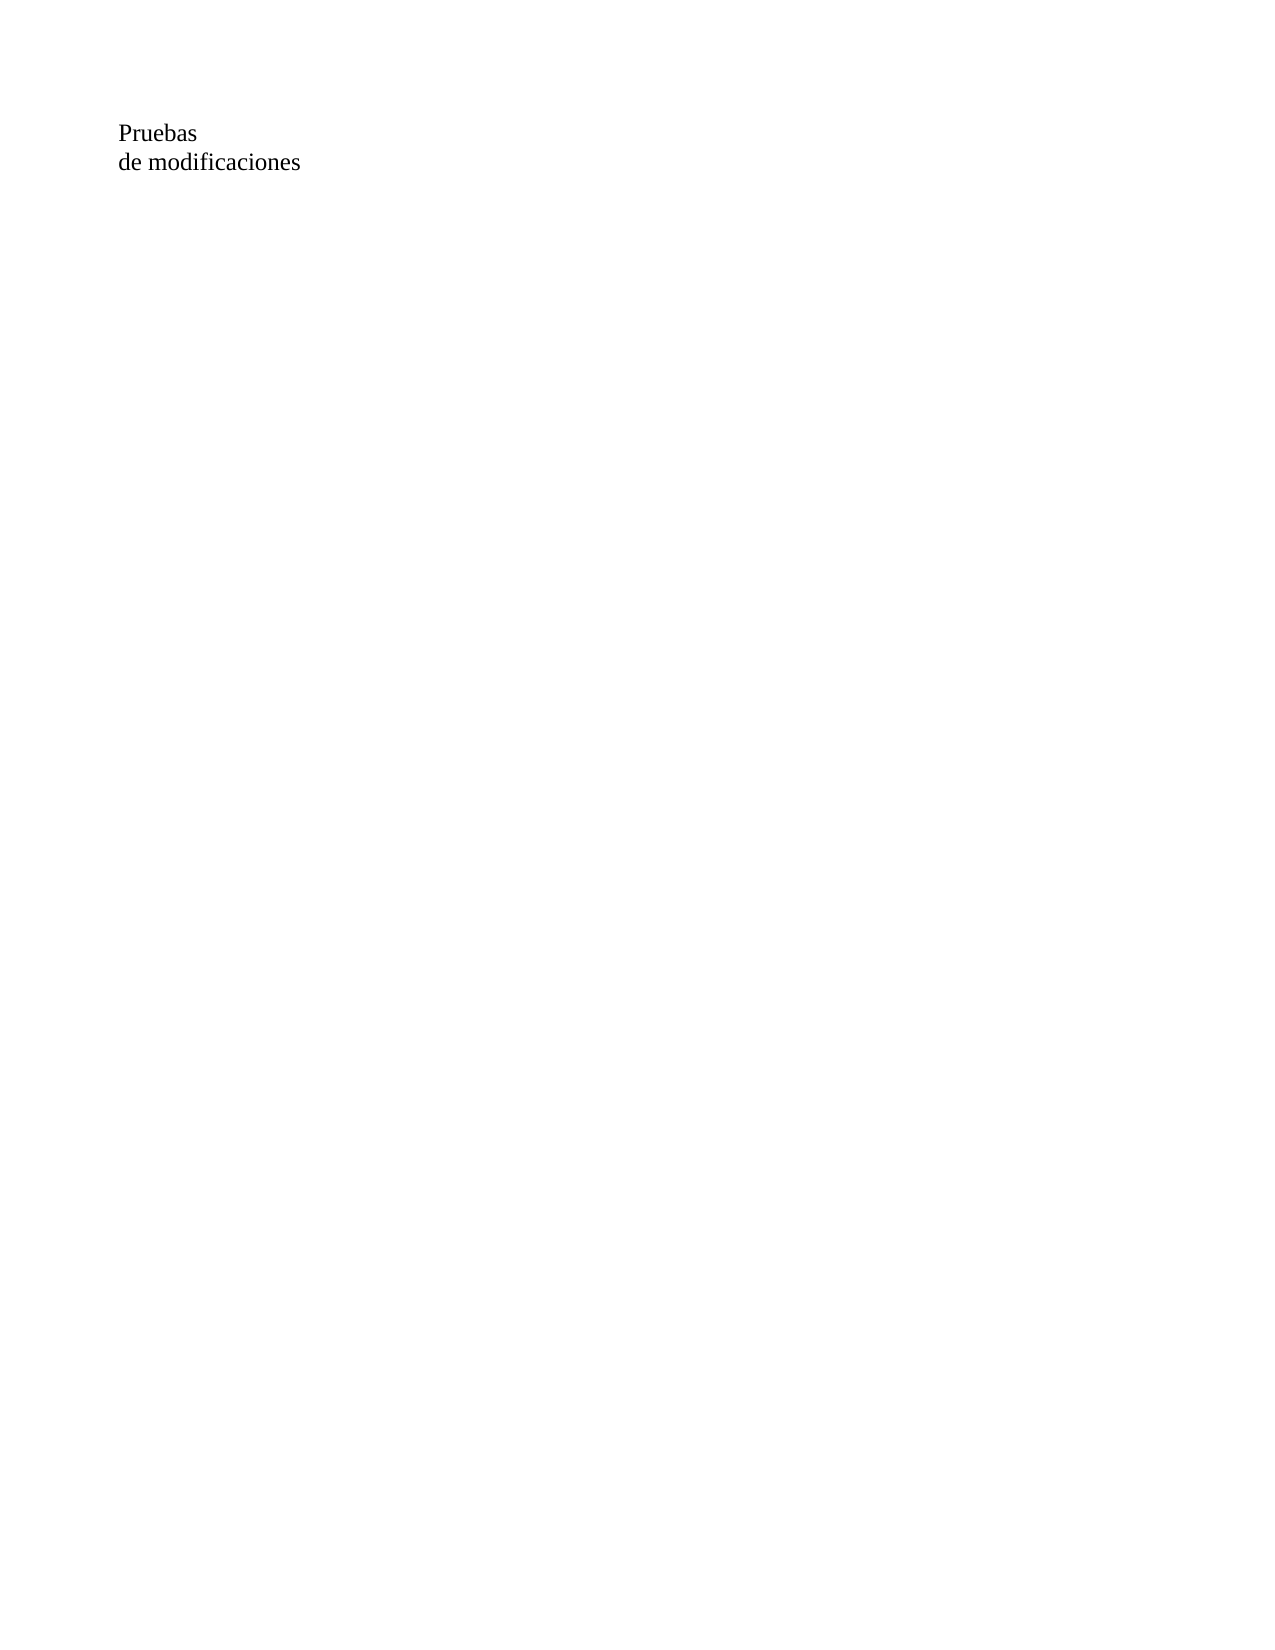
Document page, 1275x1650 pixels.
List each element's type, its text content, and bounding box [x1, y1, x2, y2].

text Pruebas [118, 118, 1157, 147]
text de modificaciones [118, 147, 1157, 176]
